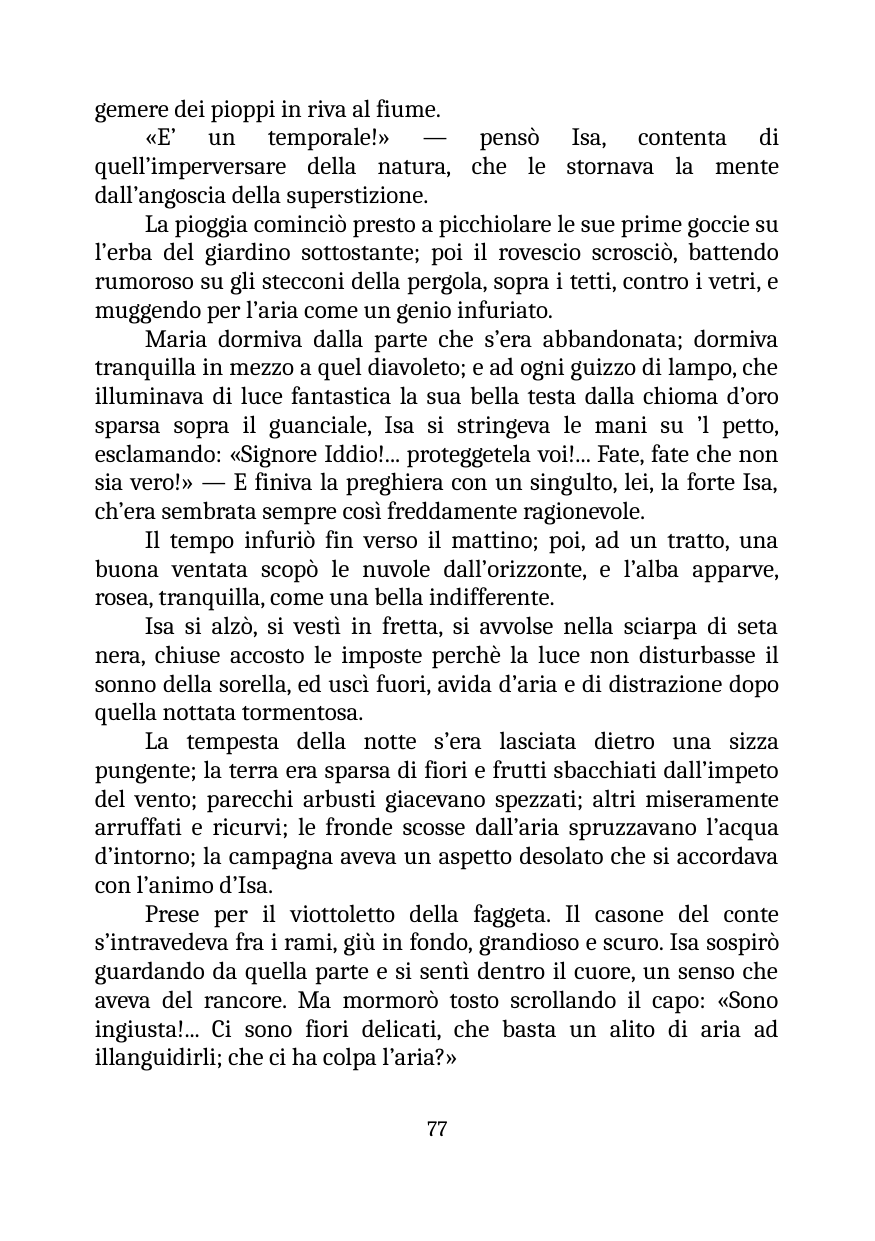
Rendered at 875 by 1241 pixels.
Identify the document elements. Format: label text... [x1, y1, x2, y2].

text La tempesta della notte s’era lasciata dietro una sizza pungente; la terra era sparsa di fiori e frutti sbacchiati dall’impeto del vento; parecchi arbusti giacevano spezzati; altri miseramente arruffati e ricurvi; le fronde scosse dall’aria spruzzavano l’acqua d’intorno; la campagna aveva un aspetto desolato che si accordava con l’animo d’Isa. [94, 727, 779, 899]
text «E’ un temporale!» — pensò Isa, contenta di quell’imperversare della natura, che le stornava la mente dall’angoscia della superstizione. [94, 123, 779, 209]
text Maria dormiva dalla parte che s’era abbandonata; dormiva tranquilla in mezzo a quel diavoleto; e ad ogni guizzo di lampo, che illuminava di luce fantastica la sua bella testa dalla chioma d’oro sparsa sopra il guanciale, Isa si stringeva le mani su ’l petto, esclamando: «Signore Iddio!... proteggetela voi!... Fate, fate che non sia vero!» — E finiva la preghiera con un singulto, lei, la forte Isa, ch’era sembrata sempre così freddamente ragionevole. [94, 324, 779, 526]
text Prese per il viottoletto della faggeta. Il casone del conte s’intravedeva fra i rami, giù in fondo, grandioso e scuro. Isa sospirò guardando da quella parte e si sentì dentro il cuore, un senso che aveva del rancore. Ma mormorò tosto scrollando il capo: «Sono ingiusta!... Ci sono fiori delicati, che basta un alito di aria ad illanguidirli; che ci ha colpa l’aria?» [94, 899, 779, 1072]
text Il tempo infuriò fin verso il mattino; poi, ad un tratto, una buona ventata scopò le nuvole dall’orizzonte, e l’alba apparve, rosea, tranquilla, come una bella indifferente. [94, 526, 779, 612]
text La pioggia cominciò presto a picchiolare le sue prime goccie su l’erba del giardino sottostante; poi il rovescio scrosciò, battendo rumoroso su gli stecconi della pergola, sopra i tetti, contro i vetri, e muggendo per l’aria come un genio infuriato. [94, 209, 779, 324]
text Isa si alzò, si vestì in fretta, si avvolse nella sciarpa di seta nera, chiuse accosto le imposte perchè la luce non disturbasse il sonno della sorella, ed uscì fuori, avida d’aria e di distrazione dopo quella nottata tormentosa. [94, 612, 779, 727]
text gemere dei pioppi in riva al fiume. [94, 94, 779, 123]
